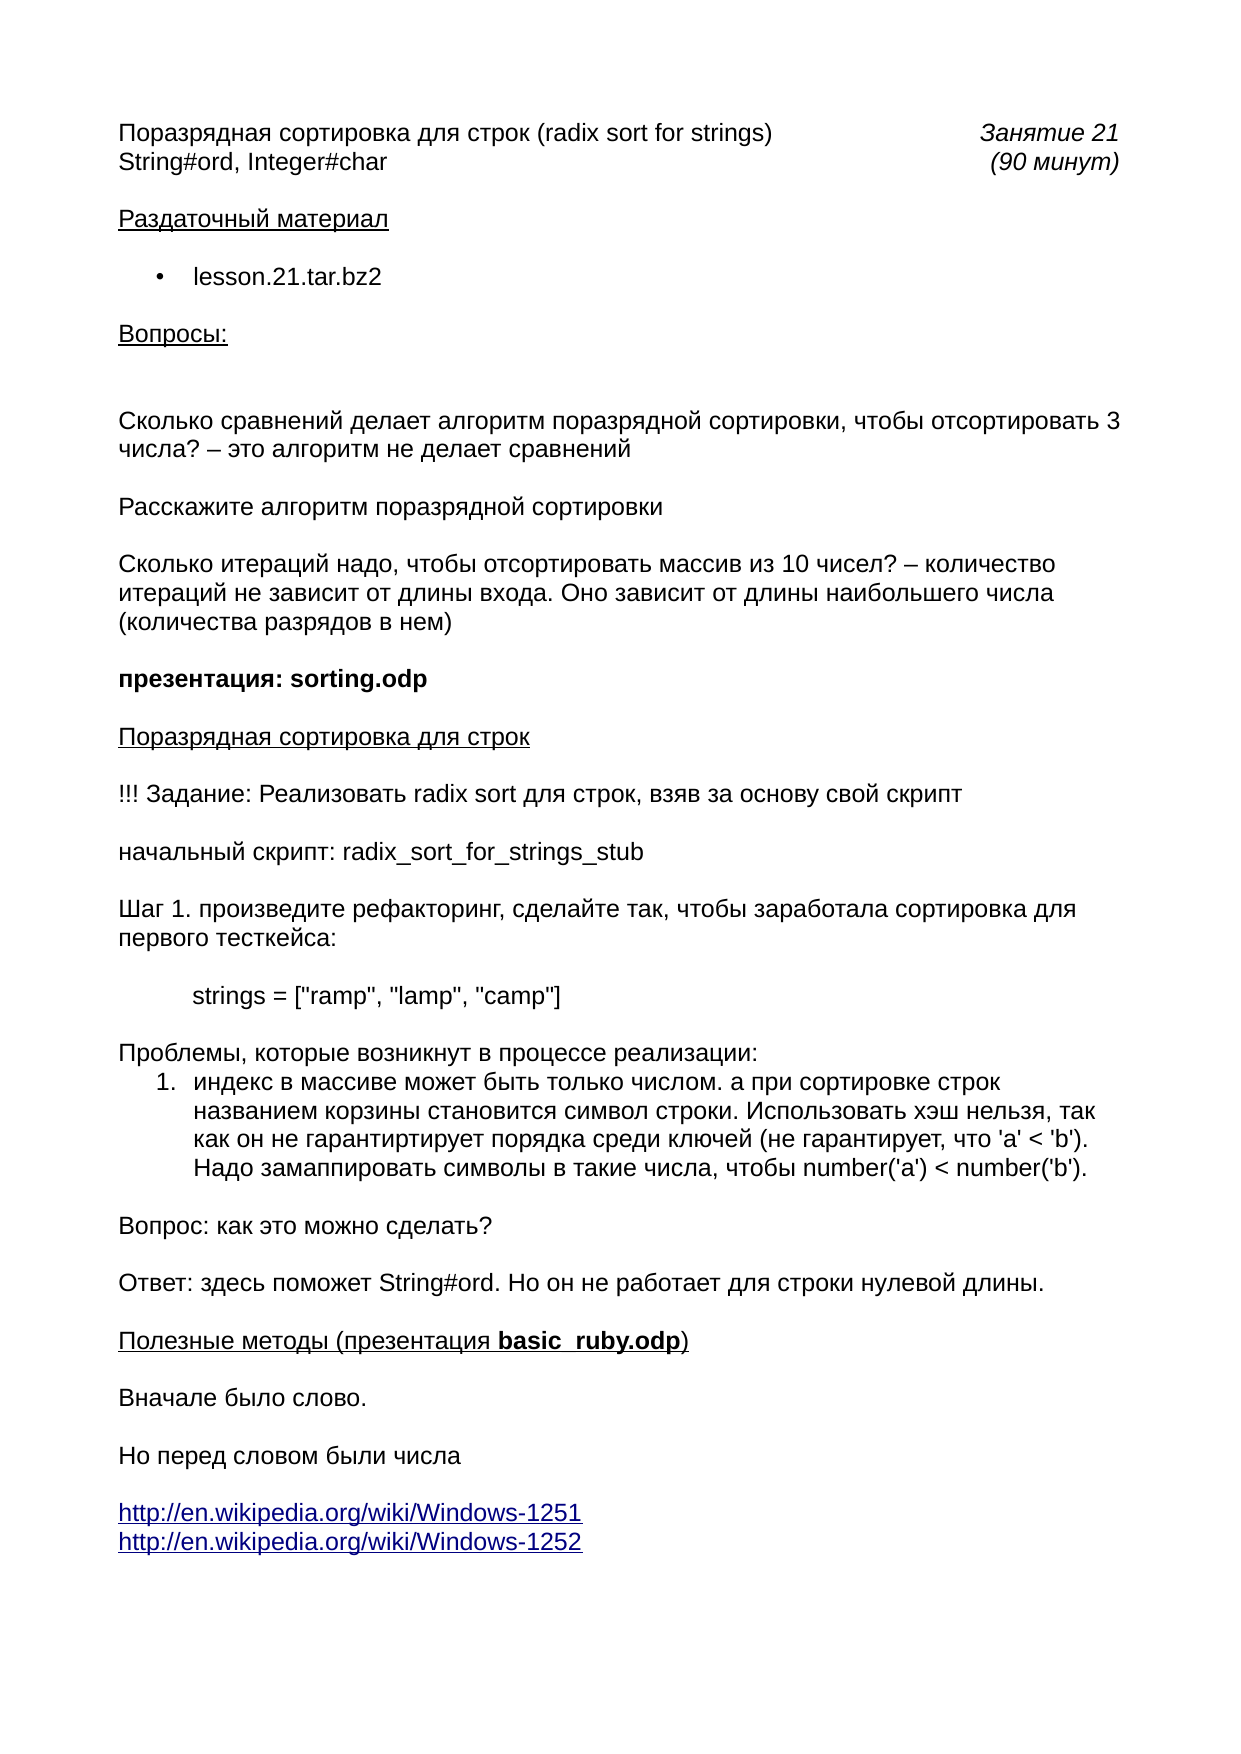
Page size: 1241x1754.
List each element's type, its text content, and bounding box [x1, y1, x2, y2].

text Вначале было слово. [118, 1383, 1122, 1412]
table_header Занятие 21 (90 минут) [835, 118, 1122, 176]
table_header Поразрядная сортировка для строк (radix sort for strings) String#ord, Integer#char [118, 118, 835, 176]
text Ответ: здесь поможет String#ord. Но он не работает для строки нулевой длины. [118, 1268, 1122, 1297]
text Вопрос: как это можно сделать? [118, 1211, 1122, 1239]
text strings = ["ramp", "lamp", "camp"] [118, 981, 1122, 1009]
text Шаг 1. произведите рефакторинг, сделайте так, чтобы заработала сортировка для первого тесткейса: [118, 894, 1122, 952]
text Расскажите алгоритм поразрядной сортировки [118, 492, 1122, 521]
text презентация: sorting.odp [118, 664, 1122, 693]
text Раздаточный материал [118, 204, 1122, 233]
list индекс в массиве может быть только числом. а при сортировке строк названием корзины становится символ строки. Использовать хэш нельзя, так как он не гарантиртирует порядка среди ключей (не гарантирует, что 'a' < 'b'). Надо замаппировать символы в такие числа, чтобы number('a') < number('b'). [156, 1067, 1122, 1182]
text http://en.wikipedia.org/wiki/Windows-1252 [118, 1527, 1122, 1556]
text http://en.wikipedia.org/wiki/Windows-1251 [118, 1498, 1122, 1527]
text Сколько итераций надо, чтобы отсортировать массив из 10 чисел? – количество итераций не зависит от длины входа. Оно зависит от длины наибольшего числа (количества разрядов в нем) [118, 549, 1122, 636]
text Поразрядная сортировка для строк [118, 722, 1122, 751]
text Проблемы, которые возникнут в процессе реализации: [118, 1038, 1122, 1067]
text Но перед словом были числа [118, 1441, 1122, 1469]
text начальный скрипт: radix_sort_for_strings_stub [118, 837, 1122, 866]
text Сколько сравнений делает алгоритм поразрядной сортировки, чтобы отсортировать 3 числа? – это алгоритм не делает сравнений [118, 406, 1122, 463]
text Полезные методы (презентация basic_ruby.odp) [118, 1326, 1122, 1354]
list lesson.21.tar.bz2 [156, 262, 1122, 291]
text !!! Задание: Реализовать radix sort для строк, взяв за основу свой скрипт [118, 779, 1122, 808]
text Вопросы: [118, 319, 1122, 348]
